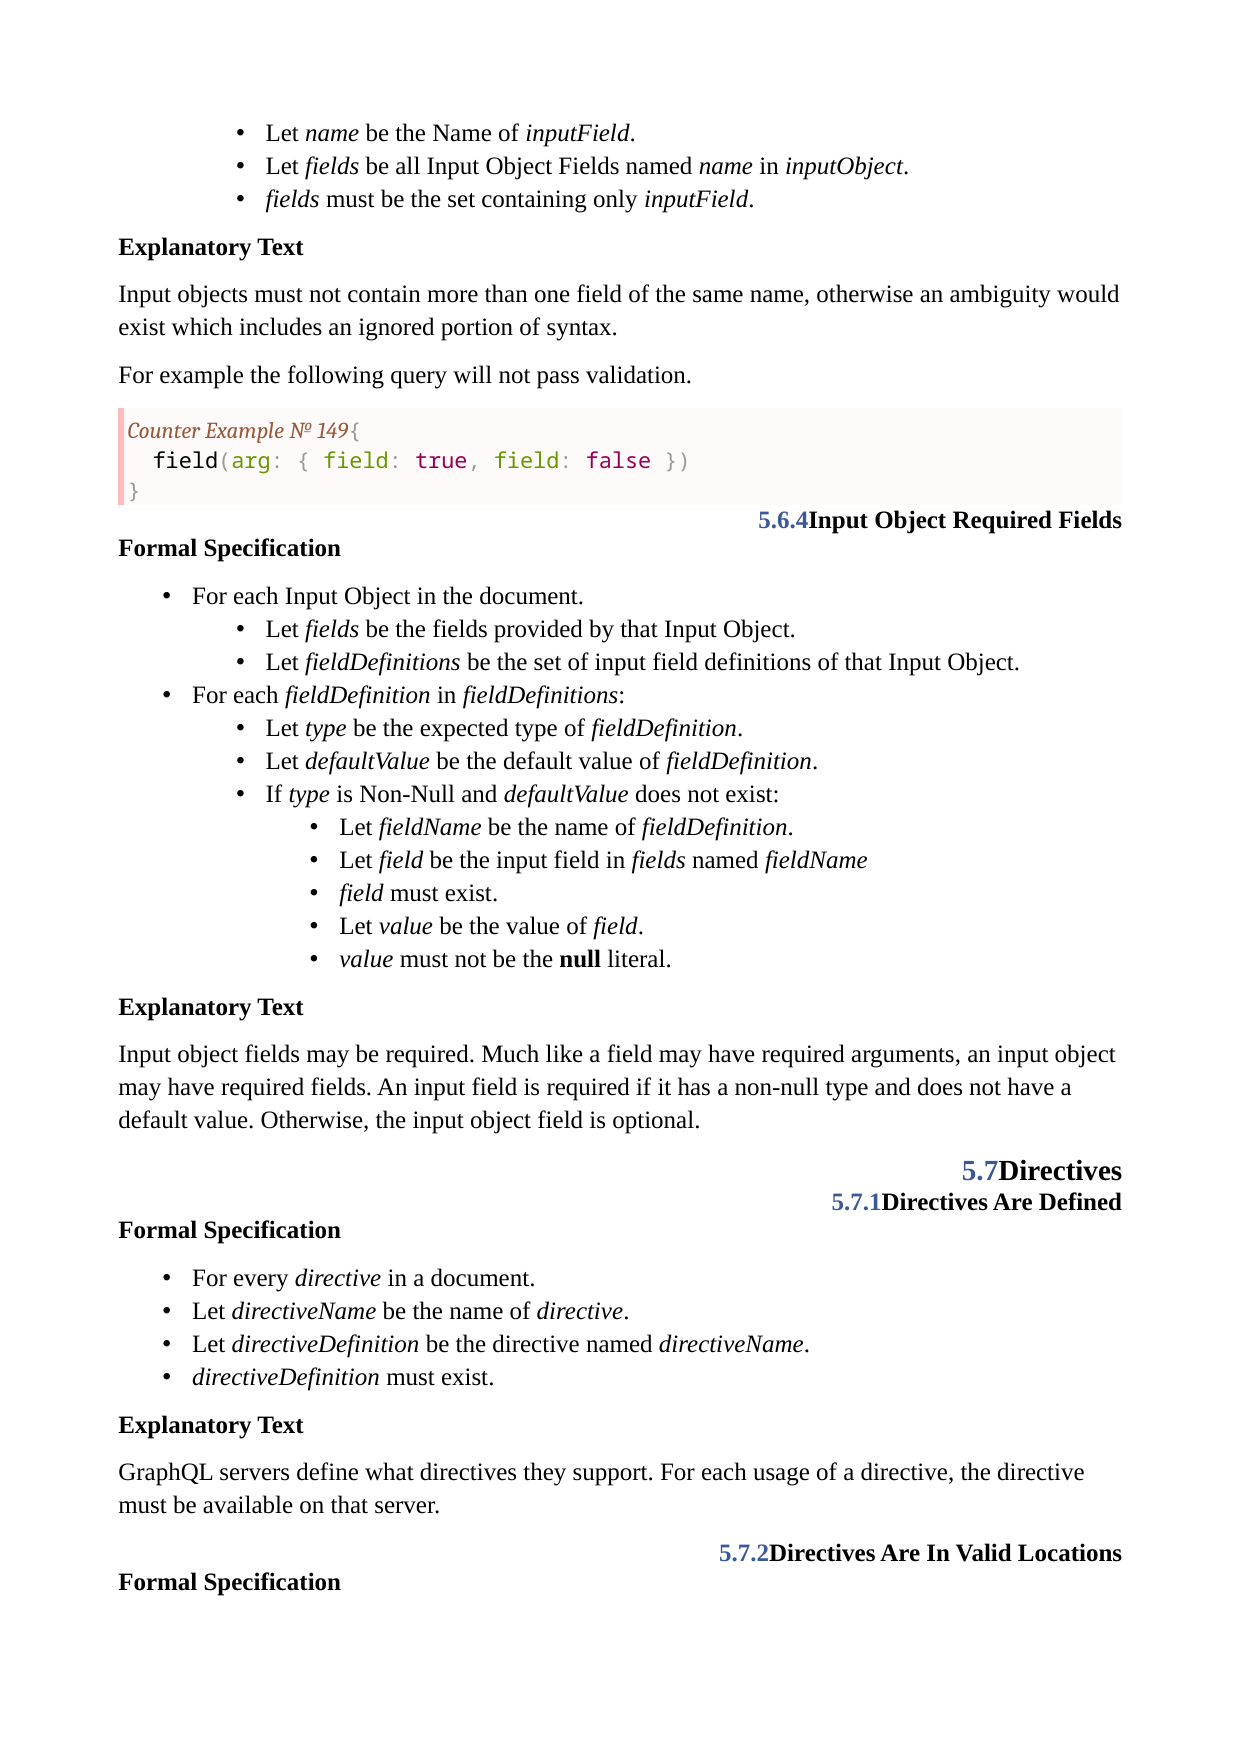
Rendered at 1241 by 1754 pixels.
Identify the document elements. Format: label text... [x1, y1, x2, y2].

text Explanatory Text [118, 1410, 1122, 1438]
text Counter Example № 149{ [124, 408, 1122, 445]
text Explanatory Text [118, 992, 1122, 1021]
text GraphQL servers define what directives they support. For each usage of a directive, the directive must be available on that server. [118, 1457, 1122, 1519]
subtitle 5.7.1Directives Are Defined [118, 1187, 1122, 1215]
list Let value be the value of field. [309, 911, 1122, 940]
text Formal Specification [118, 1567, 1122, 1595]
list Let fields be all Input Object Fields named name in inputObject. [236, 151, 1122, 180]
text Formal Specification [118, 1215, 1122, 1244]
list value must not be the null literal. [309, 944, 1122, 973]
list Let fieldDefinitions be the set of input field definitions of that Input Object. [236, 647, 1122, 676]
list Let fieldName be the name of fieldDefinition. [309, 812, 1122, 841]
list Let directiveDefinition be the directive named directiveName. [162, 1329, 1122, 1358]
list Let field be the input field in fields named fieldName [309, 845, 1122, 874]
list For each Input Object in the document. [162, 581, 1122, 610]
text For example the following query will not pass validation. [118, 360, 1122, 389]
subtitle 5.6.4Input Object Required Fields [118, 505, 1122, 533]
list Let defaultValue be the default value of fieldDefinition. [236, 746, 1122, 775]
text Input objects must not contain more than one field of the same name, otherwise an ambiguity would exist which includes an ignored portion of syntax. [118, 279, 1122, 341]
subtitle 5.7Directives [118, 1153, 1122, 1187]
text field(arg: { field: true, field: false }) [124, 445, 1122, 475]
list For each fieldDefinition in fieldDefinitions: [162, 680, 1122, 709]
text Explanatory Text [118, 232, 1122, 261]
list field must exist. [309, 878, 1122, 907]
list If type is Non‐Null and defaultValue does not exist: [236, 779, 1122, 808]
list Let name be the Name of inputField. [236, 118, 1122, 147]
list Let fields be the fields provided by that Input Object. [236, 614, 1122, 643]
list Let type be the expected type of fieldDefinition. [236, 713, 1122, 742]
text } [124, 475, 1122, 505]
list Let directiveName be the name of directive. [162, 1296, 1122, 1325]
text Formal Specification [118, 533, 1122, 562]
list fields must be the set containing only inputField. [236, 184, 1122, 213]
list directiveDefinition must exist. [162, 1362, 1122, 1391]
subtitle 5.7.2Directives Are In Valid Locations [118, 1538, 1122, 1567]
list For every directive in a document. [162, 1263, 1122, 1292]
text Input object fields may be required. Much like a field may have required arguments, an input object may have required fields. An input field is required if it has a non‐null type and does not have a default value. Otherwise, the input object field is optional. [118, 1039, 1122, 1134]
